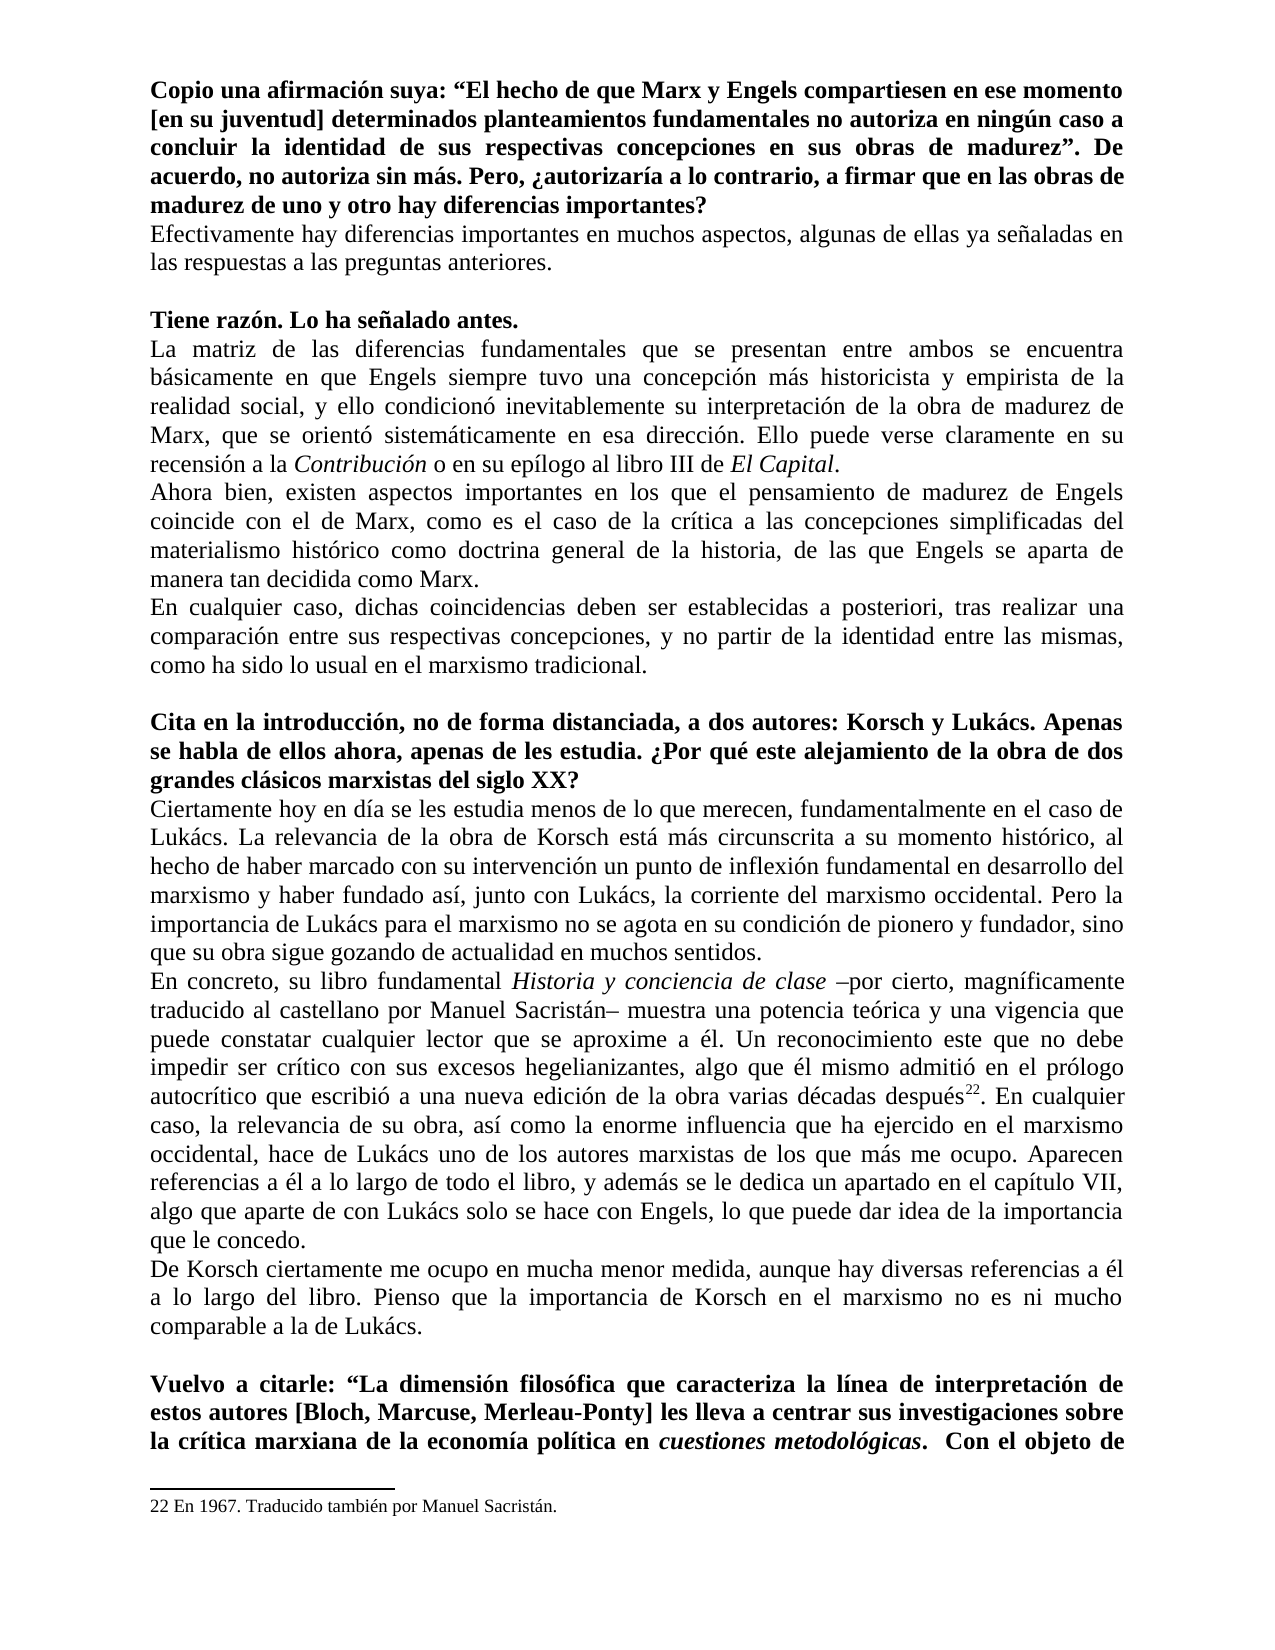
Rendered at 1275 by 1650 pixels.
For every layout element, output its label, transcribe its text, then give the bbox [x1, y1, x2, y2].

text Ciertamente hoy en día se les estudia menos de lo que merecen, fundamentalmente en el caso de Lukács. La relevancia de la obra de Korsch está más circunscrita a su momento histórico, al hecho de haber marcado con su intervención un punto de inflexión fundamental en desarrollo del marxismo y haber fundado así, junto con Lukács, la corriente del marxismo occidental. Pero la importancia de Lukács para el marxismo no se agota en su condición de pionero y fundador, sino que su obra sigue gozando de actualidad en muchos sentidos. [150, 794, 1125, 966]
text Ahora bien, existen aspectos importantes en los que el pensamiento de madurez de Engels coincide con el de Marx, como es el caso de la crítica a las concepciones simplificadas del materialismo histórico como doctrina general de la historia, de las que Engels se aparta de manera tan decidida como Marx. [150, 477, 1125, 592]
text De Korsch ciertamente me ocupo en mucha menor medida, aunque hay diversas referencias a él a lo largo del libro. Pienso que la importancia de Korsch en el marxismo no es ni mucho comparable a la de Lukács. [150, 1254, 1125, 1340]
text Vuelvo a citarle: “La dimensión filosófica que caracteriza la línea de interpretación de estos autores [Bloch, Marcuse, Merleau-Ponty] les lleva a centrar sus investigaciones sobre la crítica marxiana de la economía política en cuestiones metodológicas. Con el objeto de [150, 1369, 1125, 1455]
text La matriz de las diferencias fundamentales que se presentan entre ambos se encuentra básicamente en que Engels siempre tuvo una concepción más historicista y empirista de la realidad social, y ello condicionó inevitablemente su interpretación de la obra de madurez de Marx, que se orientó sistemáticamente en esa dirección. Ello puede verse claramente en su recensión a la Contribución o en su epílogo al libro III de El Capital. [150, 334, 1125, 477]
text Copio una afirmación suya: “El hecho de que Marx y Engels compartiesen en ese momento [en su juventud] determinados planteamientos fundamentales no autoriza en ningún caso a concluir la identidad de sus respectivas concepciones en sus obras de madurez”. De acuerdo, no autoriza sin más. Pero, ¿autorizaría a lo contrario, a firmar que en las obras de madurez de uno y otro hay diferencias importantes? [150, 75, 1125, 219]
text En concreto, su libro fundamental Historia y conciencia de clase –por cierto, magníficamente traducido al castellano por Manuel Sacristán– muestra una potencia teórica y una vigencia que puede constatar cualquier lector que se aproxime a él. Un reconocimiento este que no debe impedir ser crítico con sus excesos hegelianizantes, algo que él mismo admitió en el prólogo autocrítico que escribió a una nueva edición de la obra varias décadas después. En cualquier caso, la relevancia de su obra, así como la enorme influencia que ha ejercido en el marxismo occidental, hace de Lukács uno de los autores marxistas de los que más me ocupo. Aparecen referencias a él a lo largo de todo el libro, y además se le dedica un apartado en el capítulo VII, algo que aparte de con Lukács solo se hace con Engels, lo que puede dar idea de la importancia que le concedo. [150, 966, 1125, 1254]
text Efectivamente hay diferencias importantes en muchos aspectos, algunas de ellas ya señaladas en las respuestas a las preguntas anteriores. [150, 219, 1125, 276]
text En 1967. Traducido también por Manuel Sacristán. [150, 1495, 1125, 1517]
text Tiene razón. Lo ha señalado antes. [150, 305, 1125, 334]
text En cualquier caso, dichas coincidencias deben ser establecidas a posteriori, tras realizar una comparación entre sus respectivas concepciones, y no partir de la identidad entre las mismas, como ha sido lo usual en el marxismo tradicional. [150, 592, 1125, 679]
text Cita en la introducción, no de forma distanciada, a dos autores: Korsch y Lukács. Apenas se habla de ellos ahora, apenas de les estudia. ¿Por qué este alejamiento de la obra de dos grandes clásicos marxistas del siglo XX? [150, 707, 1125, 794]
